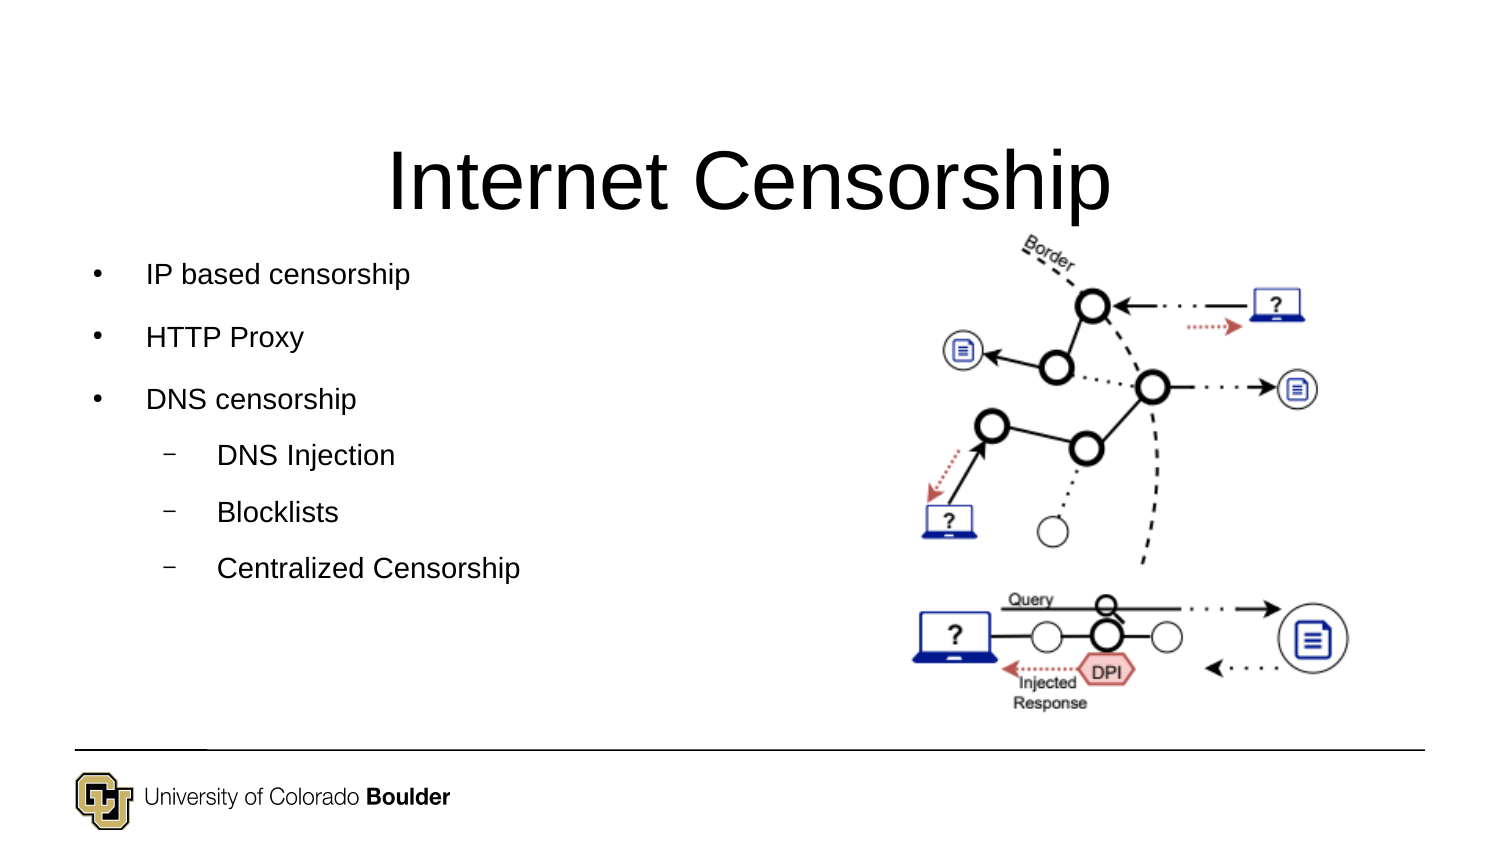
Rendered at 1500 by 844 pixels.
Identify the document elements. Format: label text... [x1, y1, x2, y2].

list IP based censorship HTTP Proxy DNS censorship DNS Injection Blocklists Centralized Censorship [75, 258, 1426, 676]
picture [910, 676, 1351, 723]
title Internet Censorship [51, 122, 1449, 241]
picture [75, 772, 450, 830]
picture [910, 241, 1351, 258]
